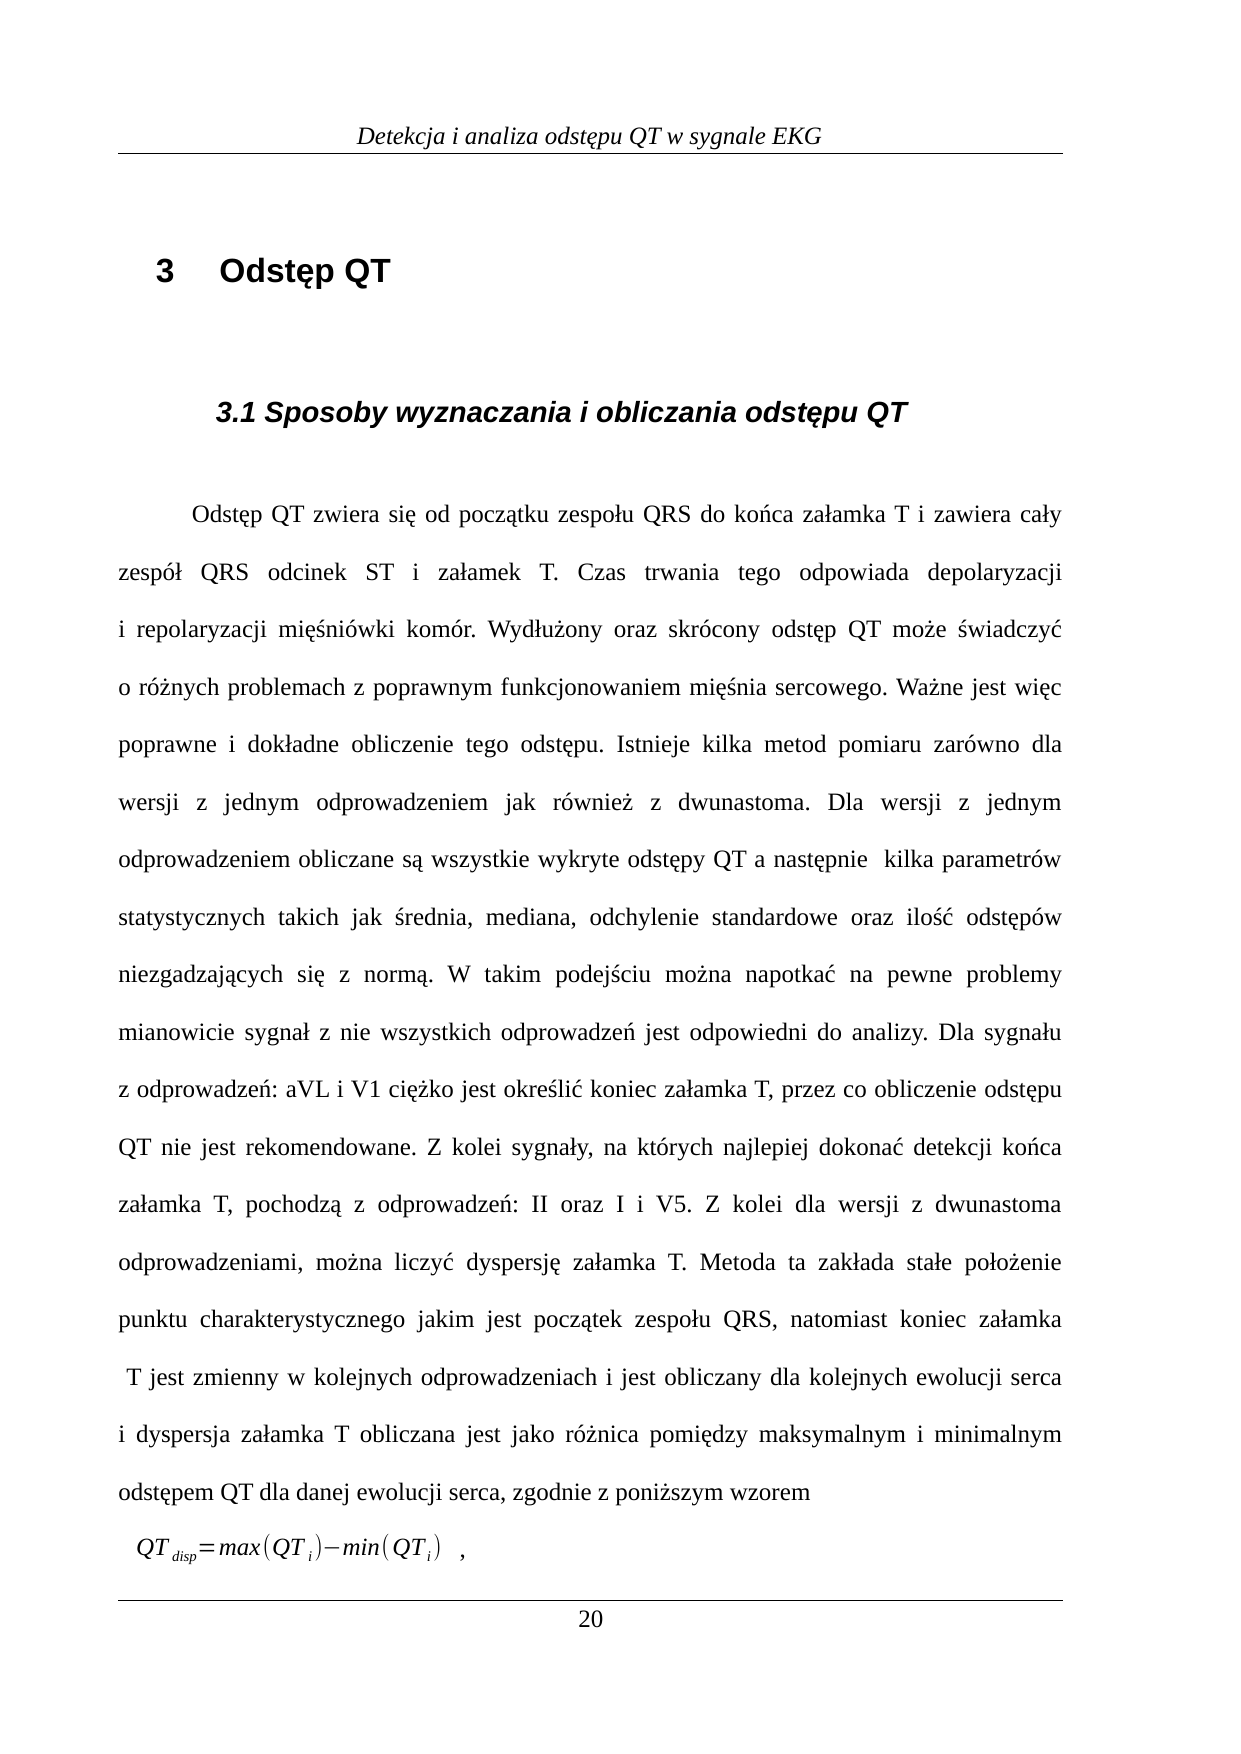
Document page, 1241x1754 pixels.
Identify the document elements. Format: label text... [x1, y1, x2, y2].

text , [118, 1520, 1063, 1564]
subtitle 3.1 Sposoby wyznaczania i obliczania odstępu QT [156, 395, 1063, 429]
subtitle Odstęp QT [156, 251, 1063, 290]
text Odstęp QT zwiera się od początku zespołu QRS do końca załamka T i zawiera cały zespół QRS odcinek ST i załamek T. Czas trwania tego odpowiada depolaryzacji i repolaryzacji mięśniówki komór. Wydłużony oraz skrócony odstęp QT może świadczyć o różnych problemach z poprawnym funkcjonowaniem mięśnia sercowego. Ważne jest więc poprawne i dokładne obliczenie tego odstępu. Istnieje kilka metod pomiaru zarówno dla wersji z jednym odprowadzeniem jak również z dwunastoma. Dla wersji z jednym odprowadzeniem obliczane są wszystkie wykryte odstępy QT a następnie kilka parametrów statystycznych takich jak średnia, mediana, odchylenie standardowe oraz ilość odstępów niezgadzających się z normą. W takim podejściu można napotkać na pewne problemy mianowicie sygnał z nie wszystkich odprowadzeń jest odpowiedni do analizy. Dla sygnału z odprowadzeń: aVL i V1 ciężko jest określić koniec załamka T, przez co obliczenie odstępu QT nie jest rekomendowane. Z kolei sygnały, na których najlepiej dokonać detekcji końca załamka T, pochodzą z odprowadzeń: II oraz I i V5. Z kolei dla wersji z dwunastoma odprowadzeniami, można liczyć dyspersję załamka T. Metoda ta zakłada stałe położenie punktu charakterystycznego jakim jest początek zespołu QRS, natomiast koniec załamka T jest zmienny w kolejnych odprowadzeniach i jest obliczany dla kolejnych ewolucji serca i dyspersja załamka T obliczana jest jako różnica pomiędzy maksymalnym i minimalnym odstępem QT dla danej ewolucji serca, zgodnie z poniższym wzorem [118, 485, 1063, 1506]
